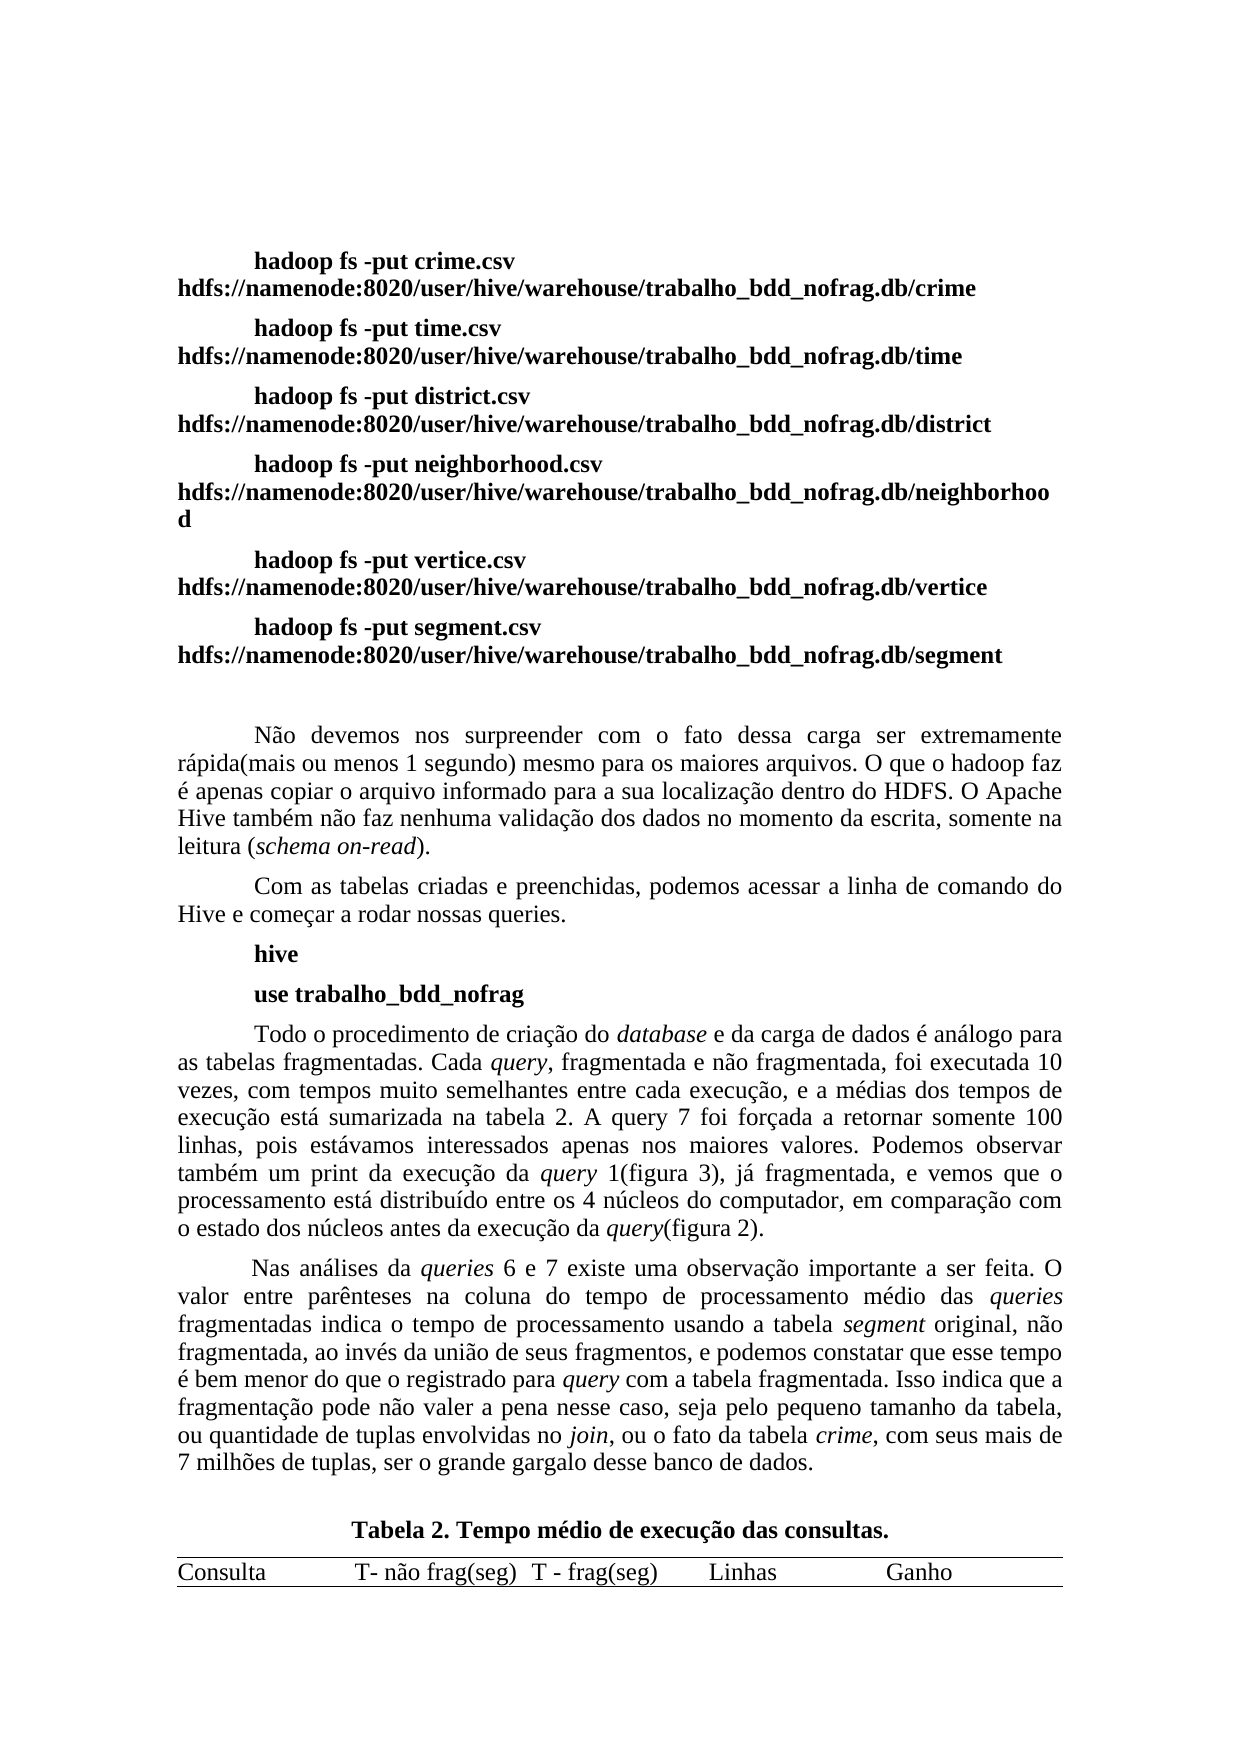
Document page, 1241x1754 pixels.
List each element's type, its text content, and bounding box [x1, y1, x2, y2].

text Todo o procedimento de criação do database e da carga de dados é análogo para as tabelas fragmentadas. Cada query, fragmentada e não fragmentada, foi executada 10 vezes, com tempos muito semelhantes entre cada execução, e a médias dos tempos de execução está sumarizada na tabela 2. A query 7 foi forçada a retornar somente 100 linhas, pois estávamos interessados apenas nos maiores valores. Podemos observar também um print da execução da query 1(figura 3), já fragmentada, e vemos que o processamento está distribuído entre os 4 núcleos do computador, em comparação com o estado dos núcleos antes da execução da query(figura 2). [177, 1020, 1063, 1242]
text hadoop fs -put segment.csv hdfs://namenode:8020/user/hive/warehouse/trabalho_bdd_nofrag.db/segment [177, 613, 1063, 669]
text hadoop fs -put district.csv hdfs://namenode:8020/user/hive/warehouse/trabalho_bdd_nofrag.db/district [177, 382, 1063, 438]
text hadoop fs -put vertice.csv hdfs://namenode:8020/user/hive/warehouse/trabalho_bdd_nofrag.db/vertice [177, 546, 1063, 601]
text hadoop fs -put crime.csv hdfs://namenode:8020/user/hive/warehouse/trabalho_bdd_nofrag.db/crime [177, 247, 1063, 302]
subtitle Tabela 2. Tempo médio de execução das consultas. [177, 1516, 1063, 1544]
text use trabalho_bdd_nofrag [177, 980, 1063, 1008]
text Não devemos nos surpreender com o fato dessa carga ser extremamente rápida(mais ou menos 1 segundo) mesmo para os maiores arquivos. O que o hadoop faz é apenas copiar o arquivo informado para a sua localização dentro do HDFS. O Apache Hive também não faz nenhuma validação dos dados no momento da escrita, somente na leitura (schema on-read). [177, 721, 1063, 860]
text hadoop fs -put time.csv hdfs://namenode:8020/user/hive/warehouse/trabalho_bdd_nofrag.db/time [177, 314, 1063, 370]
text Nas análises da queries 6 e 7 existe uma observação importante a ser feita. O valor entre parênteses na coluna do tempo de processamento médio das queries fragmentadas indica o tempo de processamento usando a tabela segment original, não fragmentada, ao invés da união de seus fragmentos, e podemos constatar que esse tempo é bem menor do que o registrado para query com a tabela fragmentada. Isso indica que a fragmentação pode não valer a pena nesse caso, seja pelo pequeno tamanho da tabela, ou quantidade de tuplas envolvidas no join, ou o fato da tabela crime, com seus mais de 7 milhões de tuplas, ser o grande gargalo desse banco de dados. [177, 1254, 1063, 1476]
text hive [177, 940, 1063, 968]
table_header T - frag(seg) [531, 1558, 709, 1586]
table_header Linhas [709, 1558, 886, 1586]
table_header Ganho [886, 1558, 1063, 1586]
text Com as tabelas criadas e preenchidas, podemos acessar a linha de comando do Hive e começar a rodar nossas queries. [177, 872, 1063, 928]
table_header T- não frag(seg) [354, 1558, 531, 1586]
table_header Consulta [177, 1558, 354, 1586]
text hadoop fs -put neighborhood.csv hdfs://namenode:8020/user/hive/warehouse/trabalho_bdd_nofrag.db/neighborhood [177, 450, 1063, 533]
